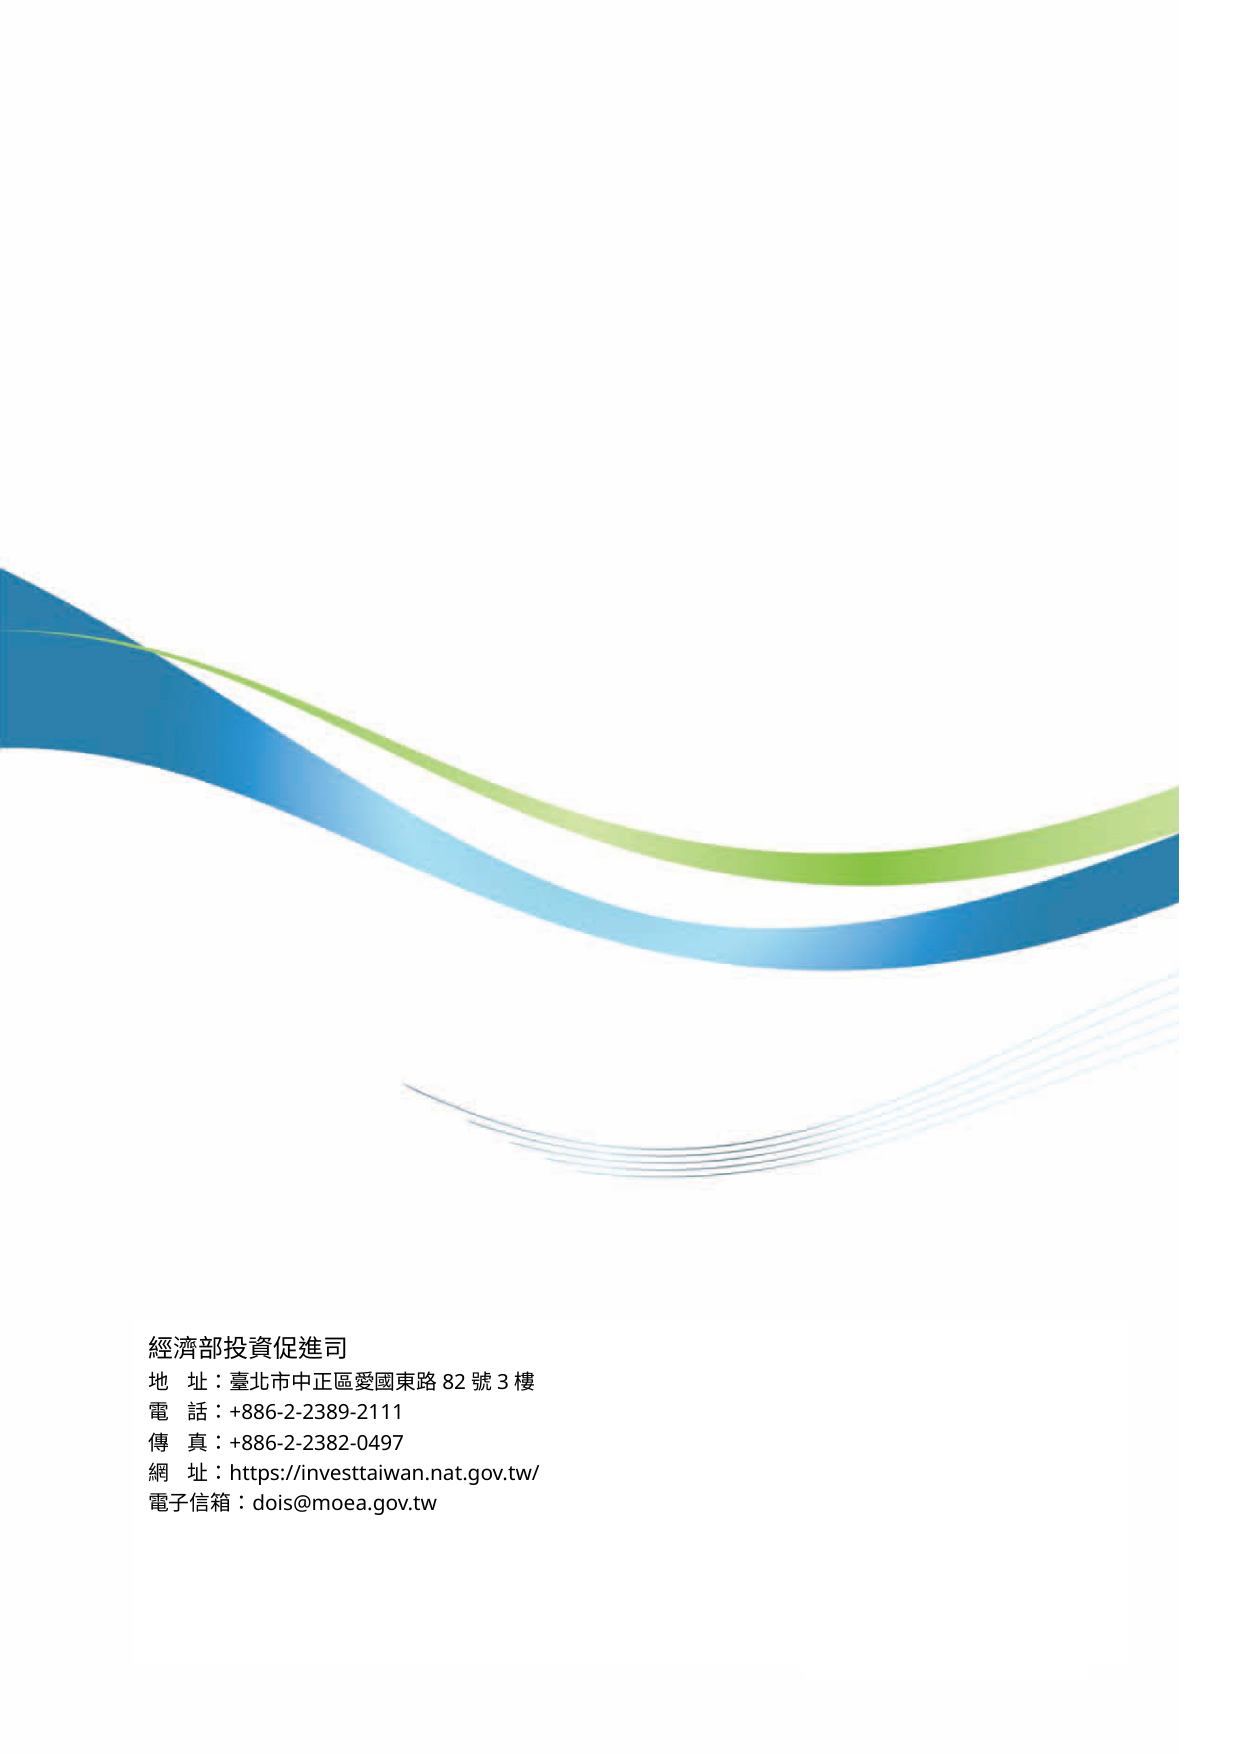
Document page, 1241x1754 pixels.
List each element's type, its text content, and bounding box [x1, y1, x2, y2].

picture [0, 0, 1179, 1754]
text 電子信箱：dois@moea.gov.tw [148, 1486, 1113, 1517]
text 網 址：https://investtaiwan.nat.gov.tw/ [148, 1456, 1113, 1486]
text 電 話：+886-2-2389-2111 [148, 1396, 1113, 1426]
text 地 址：臺北市中正區愛國東路 82 號 3 樓 [148, 1365, 1113, 1396]
text 傳 真：+886-2-2382-0497 [148, 1426, 1113, 1456]
text 經濟部投資促進司 [148, 1329, 1113, 1365]
